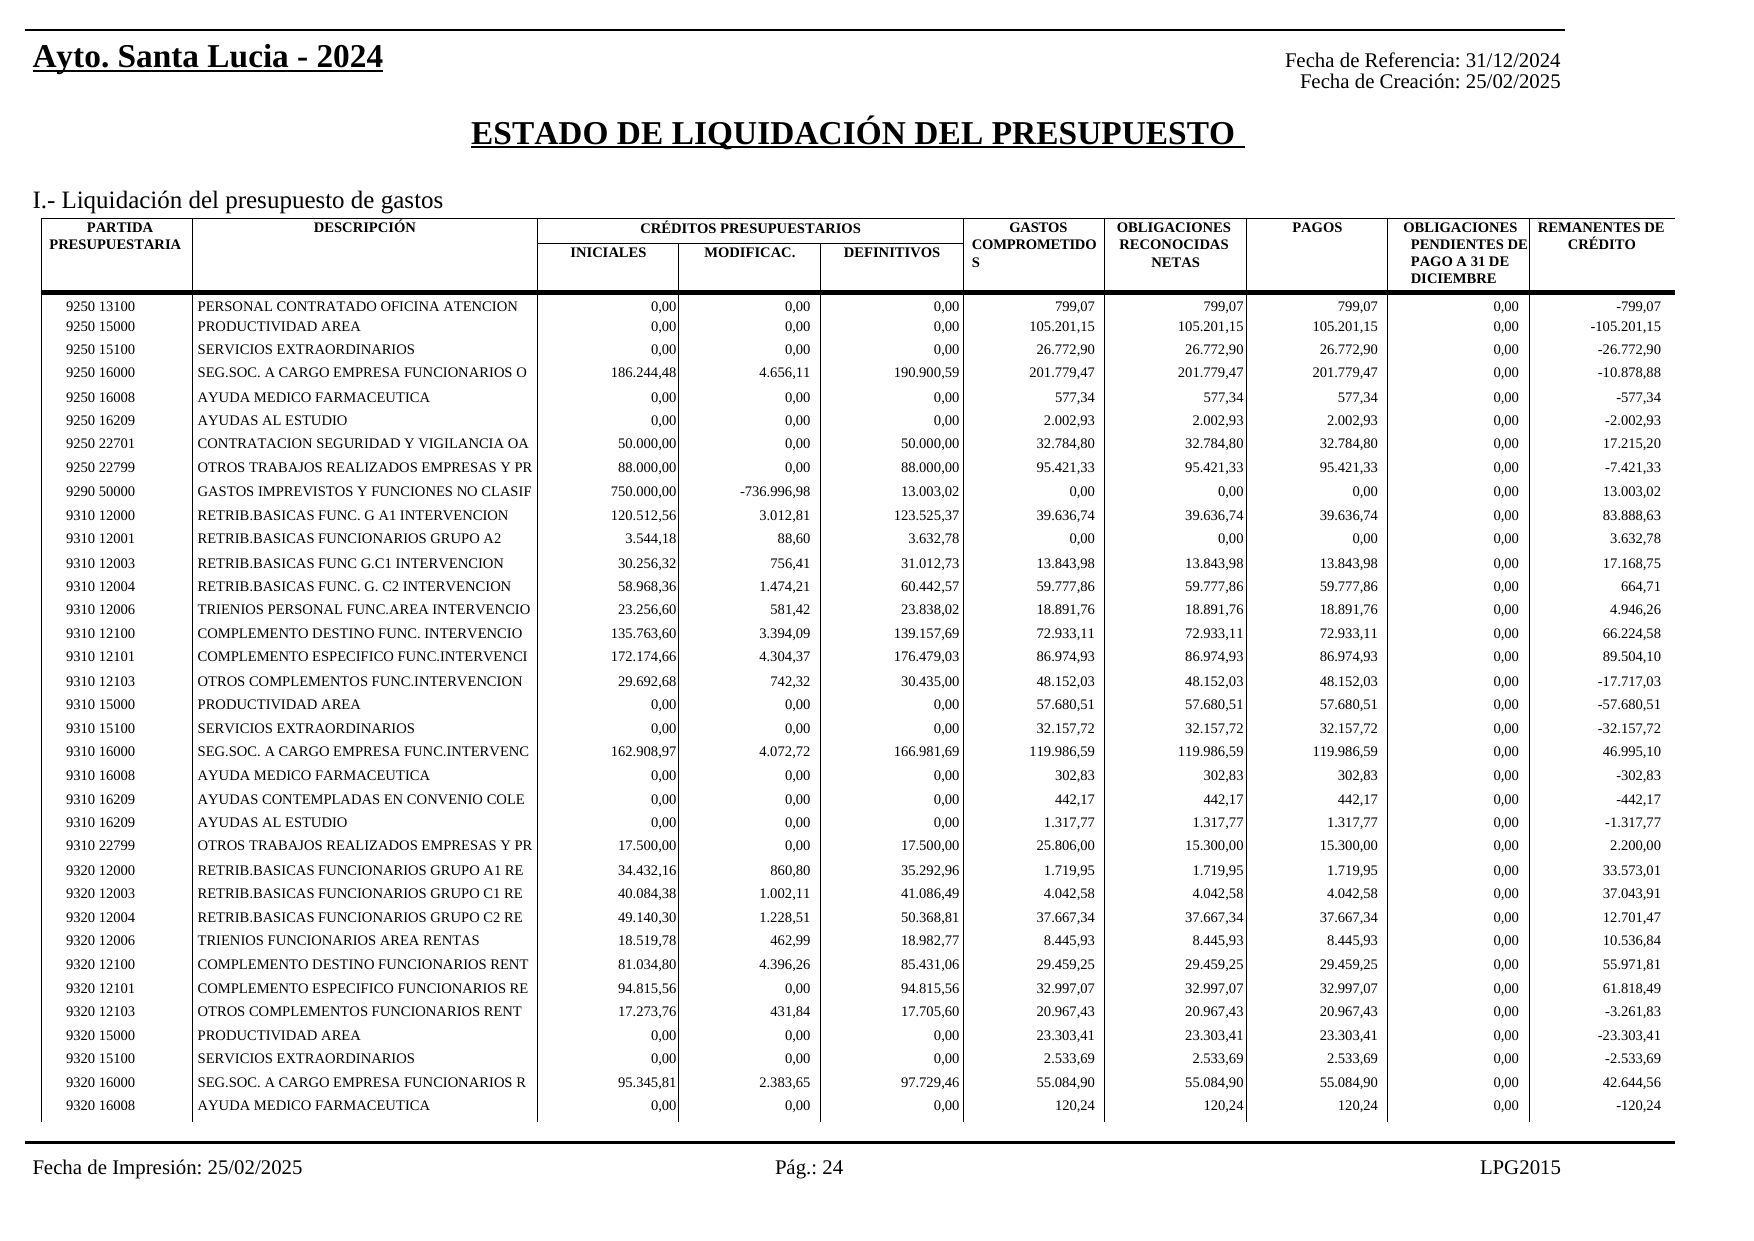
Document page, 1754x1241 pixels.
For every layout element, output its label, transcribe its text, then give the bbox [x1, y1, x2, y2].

table_cell TRIENIOS FUNCIONARIOS AREA RENTAS [193, 929, 537, 952]
table_cell SEG.SOC. A CARGO EMPRESA FUNC.INTERVENC [193, 740, 537, 763]
table_cell 32.784,80 [964, 432, 1104, 456]
table_cell COMPLEMENTO DESTINO FUNCIONARIOS RENT [193, 953, 537, 976]
table_cell 123.525,37 [821, 503, 963, 526]
table_cell 12.701,47 [1530, 905, 1675, 928]
table_cell 9320 12103 [42, 1000, 192, 1023]
table_cell SERVICIOS EXTRAORDINARIOS [193, 1047, 537, 1071]
table_header OBLIGACIONES RECONOCIDAS NETAS [1105, 219, 1246, 290]
table_cell -799,07 [1530, 295, 1675, 314]
table_cell 17.500,00 [821, 834, 963, 857]
table_cell SEG.SOC. A CARGO EMPRESA FUNCIONARIOS R [193, 1071, 537, 1094]
table_cell AYUDAS CONTEMPLADAS EN CONVENIO COLE [193, 787, 537, 811]
table_cell RETRIB.BASICAS FUNC. G A1 INTERVENCION [193, 503, 537, 526]
table_cell 49.140,30 [538, 905, 678, 928]
table_cell 0,00 [1388, 811, 1529, 834]
table_cell 81.034,80 [538, 953, 678, 976]
table_cell 0,00 [679, 1047, 820, 1071]
table_cell 18.891,76 [1247, 598, 1387, 621]
table_cell 32.157,72 [1247, 716, 1387, 739]
table_cell 4.042,58 [964, 881, 1104, 905]
table_cell 95.421,33 [1105, 456, 1246, 479]
table_cell 59.777,86 [964, 574, 1104, 597]
table_cell 0,00 [821, 409, 963, 432]
table_cell 0,00 [538, 787, 678, 811]
table_cell 83.888,63 [1530, 503, 1675, 526]
table_cell 0,00 [538, 338, 678, 361]
table_cell 35.292,96 [821, 858, 963, 881]
table_cell 25.806,00 [964, 834, 1104, 857]
table_cell 17.215,20 [1530, 432, 1675, 456]
table_cell 172.174,66 [538, 645, 678, 668]
table_cell 23.256,60 [538, 598, 678, 621]
table_cell AYUDAS AL ESTUDIO [193, 811, 537, 834]
table_cell 0,00 [1388, 740, 1529, 763]
table_cell OTROS COMPLEMENTOS FUNCIONARIOS RENT [193, 1000, 537, 1023]
table_cell AYUDA MEDICO FARMACEUTICA [193, 763, 537, 787]
table_cell 46.995,10 [1530, 740, 1675, 763]
table_cell 4.042,58 [1105, 881, 1246, 905]
table_cell -577,34 [1530, 385, 1675, 408]
table_cell 29.692,68 [538, 669, 678, 692]
table_cell 32.784,80 [1105, 432, 1246, 456]
table_cell 55.084,90 [1247, 1071, 1387, 1094]
table_cell 0,00 [1388, 692, 1529, 716]
table_cell 0,00 [1388, 1000, 1529, 1023]
table_cell 66.224,58 [1530, 621, 1675, 645]
table_cell 3.632,78 [821, 526, 963, 551]
table_cell 9310 16209 [42, 811, 192, 834]
table_cell 72.933,11 [1105, 621, 1246, 645]
table_cell 97.729,46 [821, 1071, 963, 1094]
table_cell 0,00 [1388, 526, 1529, 551]
table_cell 29.459,25 [964, 953, 1104, 976]
table_cell AYUDAS AL ESTUDIO [193, 409, 537, 432]
table_cell 0,00 [964, 526, 1104, 551]
table_cell -10.878,88 [1530, 361, 1675, 385]
table_cell 302,83 [964, 763, 1104, 787]
table_cell 0,00 [1247, 480, 1387, 503]
table_cell 0,00 [538, 1047, 678, 1071]
table_cell 799,07 [964, 295, 1104, 314]
table_cell -17.717,03 [1530, 669, 1675, 692]
table_cell 9310 12100 [42, 621, 192, 645]
table_cell AYUDA MEDICO FARMACEUTICA [193, 385, 537, 408]
table_cell PERSONAL CONTRATADO OFICINA ATENCION [193, 295, 537, 314]
table_cell 462,99 [679, 929, 820, 952]
table_cell 59.777,86 [1105, 574, 1246, 597]
table_cell 0,00 [538, 1023, 678, 1047]
table_cell 0,00 [821, 385, 963, 408]
table_cell 9310 12103 [42, 669, 192, 692]
table_cell 0,00 [679, 787, 820, 811]
table_cell 9310 15100 [42, 716, 192, 739]
table_cell 50.000,00 [538, 432, 678, 456]
table_cell 201.779,47 [964, 361, 1104, 385]
table_cell 0,00 [1388, 905, 1529, 928]
table_cell 0,00 [1388, 314, 1529, 337]
table_cell 431,84 [679, 1000, 820, 1023]
table_cell 31.012,73 [821, 551, 963, 574]
table_cell 0,00 [821, 295, 963, 314]
table_cell 48.152,03 [964, 669, 1104, 692]
table_cell 0,00 [538, 763, 678, 787]
table_cell 0,00 [679, 338, 820, 361]
table_cell 13.843,98 [1105, 551, 1246, 574]
table_cell 1.719,95 [964, 858, 1104, 881]
table_cell 9250 16209 [42, 409, 192, 432]
table_cell 105.201,15 [1247, 314, 1387, 337]
table_cell 2.533,69 [1247, 1047, 1387, 1071]
table_cell 0,00 [821, 811, 963, 834]
table_cell COMPLEMENTO DESTINO FUNC. INTERVENCIO [193, 621, 537, 645]
table_cell 0,00 [679, 692, 820, 716]
table_cell 1.317,77 [1105, 811, 1246, 834]
table_cell 72.933,11 [964, 621, 1104, 645]
table_cell 20.967,43 [964, 1000, 1104, 1023]
table_cell -2.533,69 [1530, 1047, 1675, 1071]
table_cell 135.763,60 [538, 621, 678, 645]
table_cell 302,83 [1247, 763, 1387, 787]
table_cell 20.967,43 [1105, 1000, 1246, 1023]
table_cell 0,00 [538, 295, 678, 314]
table_cell 577,34 [1105, 385, 1246, 408]
table_cell 581,42 [679, 598, 820, 621]
table_cell 9250 13100 [42, 295, 192, 314]
table_cell MODIFICAC. [679, 244, 820, 290]
table_cell 33.573,01 [1530, 858, 1675, 881]
table_cell 0,00 [1388, 645, 1529, 668]
table_cell 23.303,41 [964, 1023, 1104, 1047]
table_cell 95.421,33 [1247, 456, 1387, 479]
table_cell 17.500,00 [538, 834, 678, 857]
table_cell 9320 16000 [42, 1071, 192, 1094]
table_cell 0,00 [821, 1047, 963, 1071]
table_cell 139.157,69 [821, 621, 963, 645]
table_cell 0,00 [1388, 361, 1529, 385]
table_cell 860,80 [679, 858, 820, 881]
table_cell 23.838,02 [821, 598, 963, 621]
table_cell 119.986,59 [1247, 740, 1387, 763]
table_cell 0,00 [538, 314, 678, 337]
table_cell 50.368,81 [821, 905, 963, 928]
table_cell 0,00 [1388, 929, 1529, 952]
table_cell -736.996,98 [679, 480, 820, 503]
table_cell 0,00 [1388, 574, 1529, 597]
table_cell 119.986,59 [964, 740, 1104, 763]
table_cell 15.300,00 [1247, 834, 1387, 857]
table_header PARTIDA PRESUPUESTARIA [42, 219, 192, 290]
table_cell 40.084,38 [538, 881, 678, 905]
table_cell 105.201,15 [964, 314, 1104, 337]
table_cell 9310 16000 [42, 740, 192, 763]
table_cell 17.705,60 [821, 1000, 963, 1023]
table_cell 0,00 [679, 1023, 820, 1047]
table_cell RETRIB.BASICAS FUNCIONARIOS GRUPO C1 RE [193, 881, 537, 905]
table_cell 577,34 [964, 385, 1104, 408]
table_cell 0,00 [538, 1094, 678, 1122]
table_cell 0,00 [1388, 1023, 1529, 1047]
table_cell 0,00 [679, 456, 820, 479]
table_cell 88.000,00 [821, 456, 963, 479]
table_cell 3.394,09 [679, 621, 820, 645]
table_cell 0,00 [1388, 456, 1529, 479]
table_cell 32.157,72 [1105, 716, 1246, 739]
table_cell -7.421,33 [1530, 456, 1675, 479]
text I.- Liquidación del presupuesto de gastos [32, 187, 1674, 214]
table_cell 9320 12003 [42, 881, 192, 905]
table_cell 20.967,43 [1247, 1000, 1387, 1023]
table_cell TRIENIOS PERSONAL FUNC.AREA INTERVENCIO [193, 598, 537, 621]
table_cell -442,17 [1530, 787, 1675, 811]
table_cell 0,00 [1388, 953, 1529, 976]
table_cell PRODUCTIVIDAD AREA [193, 314, 537, 337]
table_cell 0,00 [1388, 858, 1529, 881]
table_cell 13.003,02 [821, 480, 963, 503]
table_cell 55.084,90 [1105, 1071, 1246, 1094]
table_cell 37.667,34 [1105, 905, 1246, 928]
table_cell 9250 16000 [42, 361, 192, 385]
table_cell 50.000,00 [821, 432, 963, 456]
table_cell -105.201,15 [1530, 314, 1675, 337]
table_cell COMPLEMENTO ESPECIFICO FUNCIONARIOS RE [193, 976, 537, 999]
table_cell 9250 15000 [42, 314, 192, 337]
table_cell 29.459,25 [1247, 953, 1387, 976]
table_cell 799,07 [1247, 295, 1387, 314]
table_cell 88,60 [679, 526, 820, 551]
table_cell 4.304,37 [679, 645, 820, 668]
table_cell 86.974,93 [1247, 645, 1387, 668]
table_cell 26.772,90 [964, 338, 1104, 361]
table_header GASTOS COMPROMETIDOS [964, 219, 1104, 290]
table_cell 442,17 [964, 787, 1104, 811]
table_cell 4.656,11 [679, 361, 820, 385]
table_cell 0,00 [1388, 716, 1529, 739]
table_cell 201.779,47 [1105, 361, 1246, 385]
table_cell 9310 12003 [42, 551, 192, 574]
table_cell 23.303,41 [1105, 1023, 1246, 1047]
table_cell 57.680,51 [1105, 692, 1246, 716]
table_cell 9310 22799 [42, 834, 192, 857]
table_cell 0,00 [1388, 669, 1529, 692]
table_cell 0,00 [1388, 881, 1529, 905]
table_cell 1.474,21 [679, 574, 820, 597]
table_cell 61.818,49 [1530, 976, 1675, 999]
table_cell 176.479,03 [821, 645, 963, 668]
table_cell 41.086,49 [821, 881, 963, 905]
table_cell 0,00 [538, 385, 678, 408]
table_header REMANENTES DE CRÉDITO [1530, 219, 1675, 290]
table_cell 2.002,93 [1105, 409, 1246, 432]
table_cell 799,07 [1105, 295, 1246, 314]
table_cell RETRIB.BASICAS FUNCIONARIOS GRUPO C2 RE [193, 905, 537, 928]
table_cell 2.533,69 [964, 1047, 1104, 1071]
table_cell 0,00 [1388, 295, 1529, 314]
table_cell 0,00 [821, 1094, 963, 1122]
table_cell 18.519,78 [538, 929, 678, 952]
table_cell 9310 15000 [42, 692, 192, 716]
table_cell SERVICIOS EXTRAORDINARIOS [193, 338, 537, 361]
table_cell OTROS TRABAJOS REALIZADOS EMPRESAS Y PR [193, 834, 537, 857]
table_header CRÉDITOS PRESUPUESTARIOS [538, 219, 963, 242]
table_cell 9320 15000 [42, 1023, 192, 1047]
table_cell 0,00 [1388, 1071, 1529, 1094]
table_cell 48.152,03 [1105, 669, 1246, 692]
table_cell 9250 16008 [42, 385, 192, 408]
table_cell 0,00 [679, 432, 820, 456]
table_cell 37.667,34 [1247, 905, 1387, 928]
table_cell 89.504,10 [1530, 645, 1675, 668]
table_cell -3.261,83 [1530, 1000, 1675, 1023]
table_cell RETRIB.BASICAS FUNC. G. C2 INTERVENCION [193, 574, 537, 597]
table_cell 9310 12004 [42, 574, 192, 597]
table_cell 37.043,91 [1530, 881, 1675, 905]
table_cell 186.244,48 [538, 361, 678, 385]
table_cell 442,17 [1105, 787, 1246, 811]
table_cell PRODUCTIVIDAD AREA [193, 692, 537, 716]
table_cell 2.200,00 [1530, 834, 1675, 857]
text Fecha de Impresión: 25/02/2025 Pág.: 24 LPG2015 [32, 1156, 1674, 1179]
table_cell 0,00 [1105, 480, 1246, 503]
table_cell 9310 12101 [42, 645, 192, 668]
table_cell 0,00 [679, 763, 820, 787]
table_cell 9250 22799 [42, 456, 192, 479]
table_cell 39.636,74 [1105, 503, 1246, 526]
table_cell 32.997,07 [1247, 976, 1387, 999]
table_header DESCRIPCIÓN [193, 219, 537, 290]
table_cell 9310 16008 [42, 763, 192, 787]
table_cell -302,83 [1530, 763, 1675, 787]
table_cell 0,00 [1388, 432, 1529, 456]
table_cell 17.273,76 [538, 1000, 678, 1023]
table_cell 1.002,11 [679, 881, 820, 905]
table_cell 0,00 [1388, 1047, 1529, 1071]
table_cell 94.815,56 [821, 976, 963, 999]
table_cell 0,00 [1388, 409, 1529, 432]
table_cell 664,71 [1530, 574, 1675, 597]
table_cell 742,32 [679, 669, 820, 692]
table_cell 190.900,59 [821, 361, 963, 385]
table_cell 32.784,80 [1247, 432, 1387, 456]
table_cell 3.632,78 [1530, 526, 1675, 551]
table_cell 10.536,84 [1530, 929, 1675, 952]
table_cell 9320 12004 [42, 905, 192, 928]
table_cell 2.383,65 [679, 1071, 820, 1094]
table_cell 577,34 [1247, 385, 1387, 408]
table_cell 105.201,15 [1105, 314, 1246, 337]
table_cell 1.228,51 [679, 905, 820, 928]
table_cell 86.974,93 [1105, 645, 1246, 668]
table_cell 9290 50000 [42, 480, 192, 503]
table_cell 55.971,81 [1530, 953, 1675, 976]
table_cell 29.459,25 [1105, 953, 1246, 976]
table_cell 2.533,69 [1105, 1047, 1246, 1071]
table_cell 0,00 [1388, 1094, 1529, 1122]
table_cell 0,00 [1388, 338, 1529, 361]
table_cell 26.772,90 [1247, 338, 1387, 361]
table_cell 0,00 [964, 480, 1104, 503]
table_cell 85.431,06 [821, 953, 963, 976]
table_cell COMPLEMENTO ESPECIFICO FUNC.INTERVENCI [193, 645, 537, 668]
table_cell 0,00 [821, 1023, 963, 1047]
table_cell 0,00 [1105, 526, 1246, 551]
table_cell CONTRATACION SEGURIDAD Y VIGILANCIA OA [193, 432, 537, 456]
table_cell 32.997,07 [1105, 976, 1246, 999]
table_cell 0,00 [1247, 526, 1387, 551]
table_cell 120,24 [1105, 1094, 1246, 1122]
table_cell 58.968,36 [538, 574, 678, 597]
table_cell 39.636,74 [1247, 503, 1387, 526]
table_cell 120,24 [1247, 1094, 1387, 1122]
table_cell RETRIB.BASICAS FUNCIONARIOS GRUPO A2 [193, 526, 537, 551]
table_cell 86.974,93 [964, 645, 1104, 668]
table_cell 9320 12100 [42, 953, 192, 976]
table_cell 0,00 [679, 409, 820, 432]
table_cell 162.908,97 [538, 740, 678, 763]
table_cell 1.719,95 [1105, 858, 1246, 881]
table_cell -1.317,77 [1530, 811, 1675, 834]
table_cell 0,00 [679, 295, 820, 314]
table_cell 4.396,26 [679, 953, 820, 976]
table_cell 1.317,77 [964, 811, 1104, 834]
table_cell 13.003,02 [1530, 480, 1675, 503]
table_cell 15.300,00 [1105, 834, 1246, 857]
table_cell 0,00 [821, 763, 963, 787]
table_cell 0,00 [1388, 834, 1529, 857]
table_cell 95.421,33 [964, 456, 1104, 479]
table_cell 0,00 [1388, 976, 1529, 999]
table_cell 30.256,32 [538, 551, 678, 574]
table_cell -26.772,90 [1530, 338, 1675, 361]
table_cell 0,00 [1388, 480, 1529, 503]
table_cell 0,00 [1388, 787, 1529, 811]
table_cell 2.002,93 [1247, 409, 1387, 432]
table_cell 0,00 [538, 716, 678, 739]
table_cell 0,00 [1388, 551, 1529, 574]
table_cell DEFINITIVOS [821, 244, 963, 290]
table_cell SEG.SOC. A CARGO EMPRESA FUNCIONARIOS O [193, 361, 537, 385]
table_cell 9320 12006 [42, 929, 192, 952]
table_cell 166.981,69 [821, 740, 963, 763]
table_cell 9320 16008 [42, 1094, 192, 1122]
table_cell 39.636,74 [964, 503, 1104, 526]
table_cell -120,24 [1530, 1094, 1675, 1122]
table_cell 30.435,00 [821, 669, 963, 692]
table_cell 55.084,90 [964, 1071, 1104, 1094]
table_cell 0,00 [679, 1094, 820, 1122]
table_cell 0,00 [679, 314, 820, 337]
table_cell 3.544,18 [538, 526, 678, 551]
table_cell 0,00 [1388, 763, 1529, 787]
table_cell 9250 22701 [42, 432, 192, 456]
table_cell 9310 16209 [42, 787, 192, 811]
table_cell 32.997,07 [964, 976, 1104, 999]
table_cell 37.667,34 [964, 905, 1104, 928]
table_cell 4.042,58 [1247, 881, 1387, 905]
table_cell 750.000,00 [538, 480, 678, 503]
text Fecha de Creación: 25/02/2025 [1300, 75, 1674, 91]
table_cell 0,00 [821, 314, 963, 337]
table_cell 2.002,93 [964, 409, 1104, 432]
table_cell -23.303,41 [1530, 1023, 1675, 1047]
table_cell GASTOS IMPREVISTOS Y FUNCIONES NO CLASIF [193, 480, 537, 503]
table_cell 17.168,75 [1530, 551, 1675, 574]
table_cell 0,00 [538, 692, 678, 716]
table_cell 32.157,72 [964, 716, 1104, 739]
table_cell 4.946,26 [1530, 598, 1675, 621]
table_cell RETRIB.BASICAS FUNCIONARIOS GRUPO A1 RE [193, 858, 537, 881]
table_cell 0,00 [1388, 385, 1529, 408]
table_cell 0,00 [1388, 503, 1529, 526]
table_cell 72.933,11 [1247, 621, 1387, 645]
table_cell AYUDA MEDICO FARMACEUTICA [193, 1094, 537, 1122]
table_cell 8.445,93 [1247, 929, 1387, 952]
table_cell 0,00 [679, 385, 820, 408]
table_cell OTROS COMPLEMENTOS FUNC.INTERVENCION [193, 669, 537, 692]
table_cell SERVICIOS EXTRAORDINARIOS [193, 716, 537, 739]
table_cell 23.303,41 [1247, 1023, 1387, 1047]
table_cell 9310 12001 [42, 526, 192, 551]
table_cell 8.445,93 [964, 929, 1104, 952]
table_cell 120,24 [964, 1094, 1104, 1122]
table_cell 57.680,51 [1247, 692, 1387, 716]
table_header PAGOS [1247, 219, 1387, 290]
table_cell 442,17 [1247, 787, 1387, 811]
table_cell 13.843,98 [964, 551, 1104, 574]
table_cell 0,00 [538, 811, 678, 834]
table_cell -2.002,93 [1530, 409, 1675, 432]
table_cell 1.719,95 [1247, 858, 1387, 881]
table_cell 1.317,77 [1247, 811, 1387, 834]
table_cell 9250 15100 [42, 338, 192, 361]
table_cell 18.891,76 [1105, 598, 1246, 621]
table_cell 0,00 [679, 976, 820, 999]
table_cell 302,83 [1105, 763, 1246, 787]
table_cell 9320 15100 [42, 1047, 192, 1071]
table_cell 0,00 [821, 716, 963, 739]
table_cell 9310 12006 [42, 598, 192, 621]
table_cell 3.012,81 [679, 503, 820, 526]
table_cell 4.072,72 [679, 740, 820, 763]
table_cell 59.777,86 [1247, 574, 1387, 597]
table_cell 0,00 [679, 811, 820, 834]
text ESTADO DE LIQUIDACIÓN DEL PRESUPUESTO [32, 113, 1674, 152]
table_cell 95.345,81 [538, 1071, 678, 1094]
table_cell 0,00 [821, 338, 963, 361]
table_cell 0,00 [1388, 621, 1529, 645]
table_cell 18.891,76 [964, 598, 1104, 621]
table_cell 9320 12000 [42, 858, 192, 881]
text Ayto. Santa Lucia - 2024 Fecha de Referencia: 31/12/2024 [32, 39, 1674, 75]
table_cell OTROS TRABAJOS REALIZADOS EMPRESAS Y PR [193, 456, 537, 479]
table_cell 9310 12000 [42, 503, 192, 526]
table_cell 119.986,59 [1105, 740, 1246, 763]
table_cell 26.772,90 [1105, 338, 1246, 361]
table_cell INICIALES [538, 244, 678, 290]
table_cell 0,00 [679, 834, 820, 857]
table_cell 756,41 [679, 551, 820, 574]
table_header OBLIGACIONES PENDIENTES DE PAGO A 31 DE DICIEMBRE [1388, 219, 1529, 290]
table_cell -32.157,72 [1530, 716, 1675, 739]
table_cell 94.815,56 [538, 976, 678, 999]
table_cell 48.152,03 [1247, 669, 1387, 692]
table_cell 60.442,57 [821, 574, 963, 597]
table_cell 18.982,77 [821, 929, 963, 952]
table_cell 201.779,47 [1247, 361, 1387, 385]
table_cell 42.644,56 [1530, 1071, 1675, 1094]
table_cell 0,00 [821, 692, 963, 716]
table_cell 34.432,16 [538, 858, 678, 881]
table_cell 88.000,00 [538, 456, 678, 479]
table_cell 9320 12101 [42, 976, 192, 999]
table_cell PRODUCTIVIDAD AREA [193, 1023, 537, 1047]
table_cell 0,00 [821, 787, 963, 811]
table_cell 0,00 [1388, 598, 1529, 621]
table_cell RETRIB.BASICAS FUNC G.C1 INTERVENCION [193, 551, 537, 574]
table_cell 13.843,98 [1247, 551, 1387, 574]
table_cell 0,00 [679, 716, 820, 739]
table_cell 57.680,51 [964, 692, 1104, 716]
table_cell 120.512,56 [538, 503, 678, 526]
table_cell -57.680,51 [1530, 692, 1675, 716]
table_cell 8.445,93 [1105, 929, 1246, 952]
table_cell 0,00 [538, 409, 678, 432]
